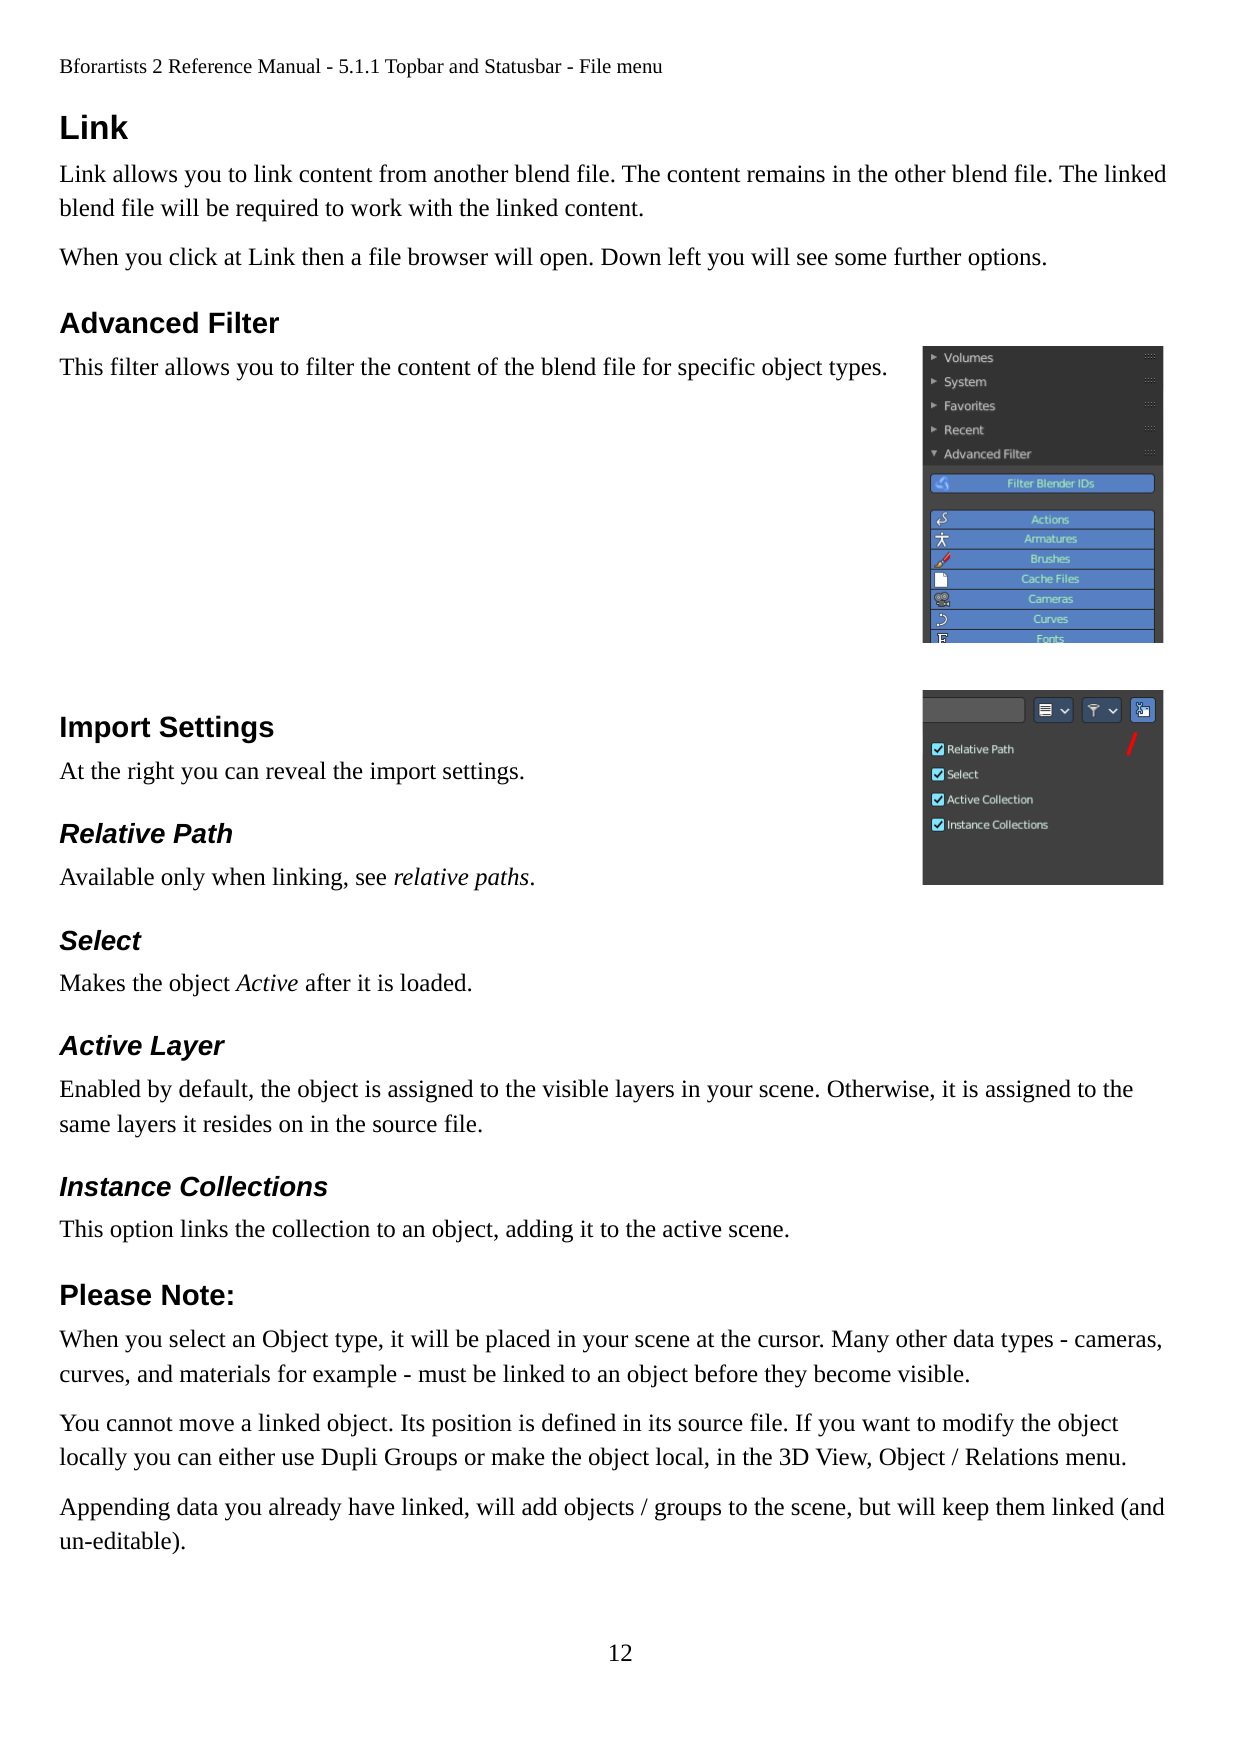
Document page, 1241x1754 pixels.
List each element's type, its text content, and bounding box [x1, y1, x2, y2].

text When you select an Object type, it will be placed in your scene at the cursor. Many other data types - cameras, curves, and materials for example - must be linked to an object before they become visible. [59, 1324, 1181, 1388]
text This option links the collection to an object, adding it to the active scene. [59, 1214, 1181, 1243]
subtitle Please Note: [59, 1278, 1181, 1312]
text Link allows you to link content from another blend file. The content remains in the other blend file. The linked blend file will be required to work with the linked content. [59, 159, 1181, 222]
text Appending data you already have linked, will add objects / groups to the scene, but will keep them linked (and un-editable). [59, 1492, 1181, 1555]
subtitle Import Settings [59, 710, 922, 744]
subtitle [1164, 818, 1181, 850]
subtitle Select [59, 924, 1181, 956]
text This filter allows you to filter the content of the blend file for specific object types. [59, 352, 922, 381]
text When you click at Link then a file browser will open. Down left you will see some further options. [59, 242, 1181, 271]
subtitle [1164, 710, 1181, 744]
text You cannot move a linked object. Its position is defined in its source file. If you want to modify the object locally you can either use Dupli Groups or make the object local, in the 3D View, Object / Relations menu. [59, 1408, 1181, 1471]
subtitle Link [59, 107, 1181, 146]
text Makes the object Active after it is loaded. [59, 968, 1181, 997]
subtitle Relative Path [59, 818, 922, 850]
subtitle Instance Collections [59, 1170, 1181, 1202]
picture [922, 346, 1164, 643]
subtitle Advanced Filter [59, 306, 1181, 339]
picture [922, 690, 1164, 885]
text Available only when linking, see relative paths. [59, 862, 1181, 891]
text At the right you can reveal the import settings. [59, 756, 922, 785]
text Enabled by default, the object is assigned to the visible layers in your scene. Otherwise, it is assigned to the same layers it resides on in the source file. [59, 1074, 1181, 1137]
subtitle Active Layer [59, 1030, 1181, 1062]
